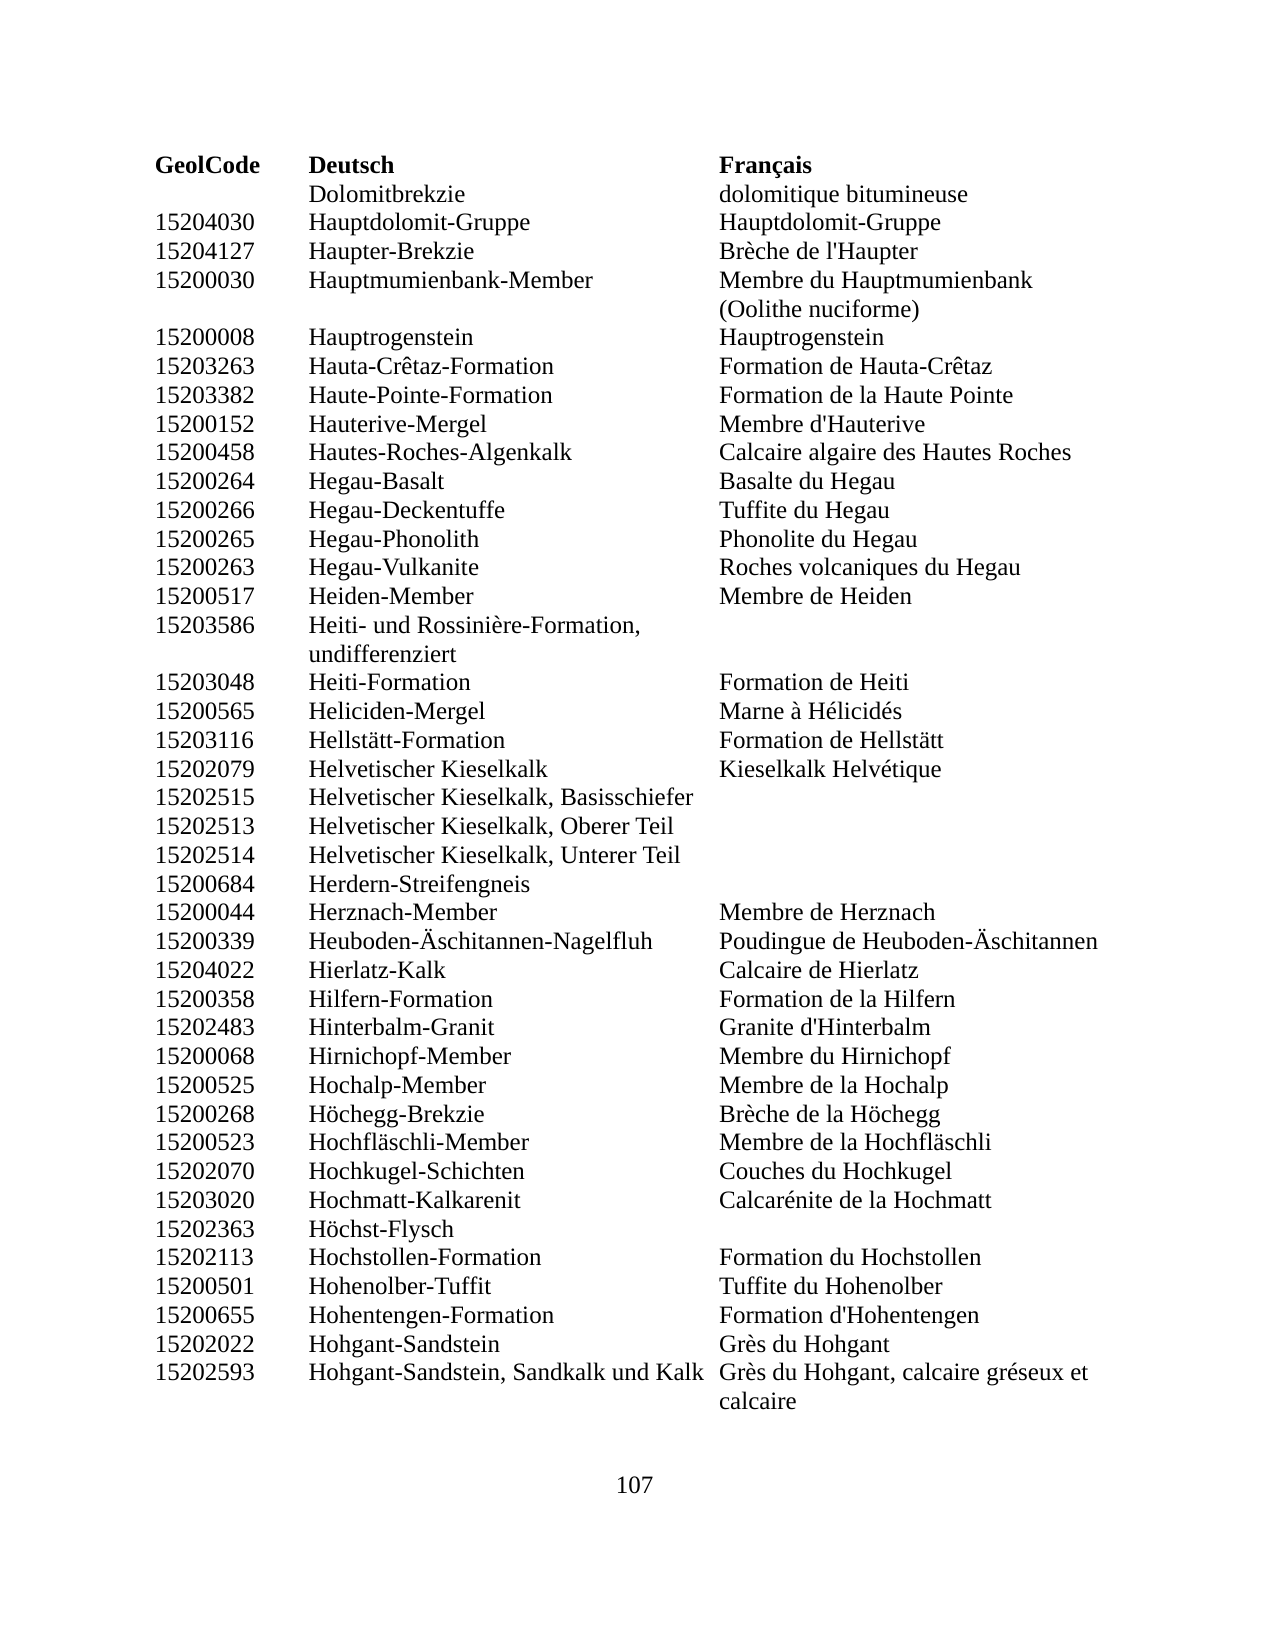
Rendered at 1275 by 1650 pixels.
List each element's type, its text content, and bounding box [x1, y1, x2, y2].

table_cell Tuffite du Hegau [714, 495, 1125, 524]
table_cell Formation de la Hilfern [714, 984, 1125, 1012]
table_cell Hegau-Vulkanite [304, 553, 714, 581]
table_cell 15200152 [150, 409, 304, 437]
table_cell Membre de la Hochalp [714, 1070, 1125, 1099]
table_cell 15200264 [150, 466, 304, 495]
table_cell Hautes-Roches-Algenkalk [304, 438, 714, 466]
table_cell Hauptmumienbank-Member [304, 265, 714, 322]
table_cell 15202070 [150, 1156, 304, 1185]
table_cell 15200266 [150, 495, 304, 524]
table_cell 15202079 [150, 754, 304, 782]
table_cell 15203586 [150, 610, 304, 667]
table_cell Poudingue de Heuboden-Äschitannen [714, 926, 1125, 955]
table_cell [714, 1214, 1125, 1242]
table_cell Calcaire algaire des Hautes Roches [714, 438, 1125, 466]
table_cell Hohenolber-Tuffit [304, 1271, 714, 1300]
table_cell Basalte du Hegau [714, 466, 1125, 495]
table_cell Hierlatz-Kalk [304, 955, 714, 984]
table_cell 15200268 [150, 1099, 304, 1127]
table_cell Heliciden-Mergel [304, 696, 714, 725]
table_cell Heiden-Member [304, 581, 714, 610]
table_cell Formation de Hellstätt [714, 725, 1125, 754]
table_cell Roches volcaniques du Hegau [714, 553, 1125, 581]
table_cell Hilfern-Formation [304, 984, 714, 1012]
table_cell 15200339 [150, 926, 304, 955]
table_cell 15200523 [150, 1128, 304, 1156]
table_cell Helvetischer Kieselkalk, Basisschiefer [304, 783, 714, 811]
table_cell Membre de Heiden [714, 581, 1125, 610]
table_cell 15202113 [150, 1243, 304, 1271]
table_cell [714, 869, 1125, 897]
table_cell Formation d'Hohentengen [714, 1300, 1125, 1329]
table_cell Dolomitbrekzie [304, 179, 714, 207]
table_cell Hauptdolomit-Gruppe [714, 208, 1125, 236]
table_cell Calcaire de Hierlatz [714, 955, 1125, 984]
table_cell Membre du Hirnichopf [714, 1041, 1125, 1070]
table_cell 15202022 [150, 1329, 304, 1357]
table_cell [714, 610, 1125, 667]
table_cell Membre de Herznach [714, 898, 1125, 926]
table_cell 15202514 [150, 840, 304, 869]
table_cell Hegau-Phonolith [304, 524, 714, 552]
table_header Deutsch [304, 150, 714, 179]
table_cell Hochalp-Member [304, 1070, 714, 1099]
table_cell 15200265 [150, 524, 304, 552]
table_cell 15204022 [150, 955, 304, 984]
table_cell Hirnichopf-Member [304, 1041, 714, 1070]
table_cell 15200525 [150, 1070, 304, 1099]
table_cell Heuboden-Äschitannen-Nagelfluh [304, 926, 714, 955]
table_cell Helvetischer Kieselkalk [304, 754, 714, 782]
table_cell 15200030 [150, 265, 304, 322]
table_cell Hohgant-Sandstein, Sandkalk und Kalk [304, 1358, 714, 1415]
table_cell 15204127 [150, 236, 304, 265]
table_cell Calcarénite de la Hochmatt [714, 1185, 1125, 1214]
table_cell Grès du Hohgant, calcaire gréseux et calcaire [714, 1358, 1125, 1415]
table_cell Hellstätt-Formation [304, 725, 714, 754]
table_cell 15200458 [150, 438, 304, 466]
table_cell 15203020 [150, 1185, 304, 1214]
table_cell Helvetischer Kieselkalk, Unterer Teil [304, 840, 714, 869]
table_cell Grès du Hohgant [714, 1329, 1125, 1357]
table_cell Formation de Heiti [714, 668, 1125, 696]
table_cell Membre d'Hauterive [714, 409, 1125, 437]
table_cell 15200263 [150, 553, 304, 581]
table_cell Formation de la Haute Pointe [714, 380, 1125, 409]
table_cell Höchst-Flysch [304, 1214, 714, 1242]
table_cell Hochkugel-Schichten [304, 1156, 714, 1185]
table_cell Tuffite du Hohenolber [714, 1271, 1125, 1300]
table_cell Granite d'Hinterbalm [714, 1013, 1125, 1041]
table_cell Höchegg-Brekzie [304, 1099, 714, 1127]
table_cell Hauptrogenstein [304, 323, 714, 351]
table_cell Hochmatt-Kalkarenit [304, 1185, 714, 1214]
table_cell Hauptdolomit-Gruppe [304, 208, 714, 236]
table_cell Hinterbalm-Granit [304, 1013, 714, 1041]
table_cell Brèche de l'Haupter [714, 236, 1125, 265]
table_cell 15200501 [150, 1271, 304, 1300]
table_cell Hohentengen-Formation [304, 1300, 714, 1329]
table_cell 15200358 [150, 984, 304, 1012]
table_cell 15200565 [150, 696, 304, 725]
table_cell Herznach-Member [304, 898, 714, 926]
table_cell 15200068 [150, 1041, 304, 1070]
table_cell [714, 840, 1125, 869]
table_cell Marne à Hélicidés [714, 696, 1125, 725]
table_cell 15204030 [150, 208, 304, 236]
table_cell Hegau-Basalt [304, 466, 714, 495]
table_cell Heiti-Formation [304, 668, 714, 696]
table_header Français [714, 150, 1125, 179]
table_cell 15200517 [150, 581, 304, 610]
table_cell 15202363 [150, 1214, 304, 1242]
table_cell dolomitique bitumineuse [714, 179, 1125, 207]
table_cell Hauterive-Mergel [304, 409, 714, 437]
table_cell Membre du Hauptmumienbank (Oolithe nuciforme) [714, 265, 1125, 322]
table_cell Haupter-Brekzie [304, 236, 714, 265]
table_cell Herdern-Streifengneis [304, 869, 714, 897]
table_cell [714, 783, 1125, 811]
table_cell 15202483 [150, 1013, 304, 1041]
table_cell Formation du Hochstollen [714, 1243, 1125, 1271]
table_cell 15200655 [150, 1300, 304, 1329]
table_cell Brèche de la Höchegg [714, 1099, 1125, 1127]
table_cell [714, 811, 1125, 840]
table_cell Formation de Hauta-Crêtaz [714, 351, 1125, 380]
table_cell Hochstollen-Formation [304, 1243, 714, 1271]
table_cell 15203263 [150, 351, 304, 380]
table_cell 15202515 [150, 783, 304, 811]
table_cell Haute-Pointe-Formation [304, 380, 714, 409]
table_cell Hauptrogenstein [714, 323, 1125, 351]
table_cell Couches du Hochkugel [714, 1156, 1125, 1185]
table_cell 15203116 [150, 725, 304, 754]
table_cell Membre de la Hochfläschli [714, 1128, 1125, 1156]
table_cell 15202513 [150, 811, 304, 840]
table_cell Heiti- und Rossinière-Formation, undifferenziert [304, 610, 714, 667]
table_cell [150, 179, 304, 207]
table_cell Kieselkalk Helvétique [714, 754, 1125, 782]
table_cell 15200008 [150, 323, 304, 351]
table_header GeolCode [150, 150, 304, 179]
table_cell 15203382 [150, 380, 304, 409]
table_cell Hauta-Crêtaz-Formation [304, 351, 714, 380]
table_cell Phonolite du Hegau [714, 524, 1125, 552]
table_cell 15203048 [150, 668, 304, 696]
table_cell Hegau-Deckentuffe [304, 495, 714, 524]
table_cell 15200044 [150, 898, 304, 926]
table_cell Hohgant-Sandstein [304, 1329, 714, 1357]
table_cell 15200684 [150, 869, 304, 897]
table_cell 15202593 [150, 1358, 304, 1415]
table_cell Hochfläschli-Member [304, 1128, 714, 1156]
table_cell Helvetischer Kieselkalk, Oberer Teil [304, 811, 714, 840]
